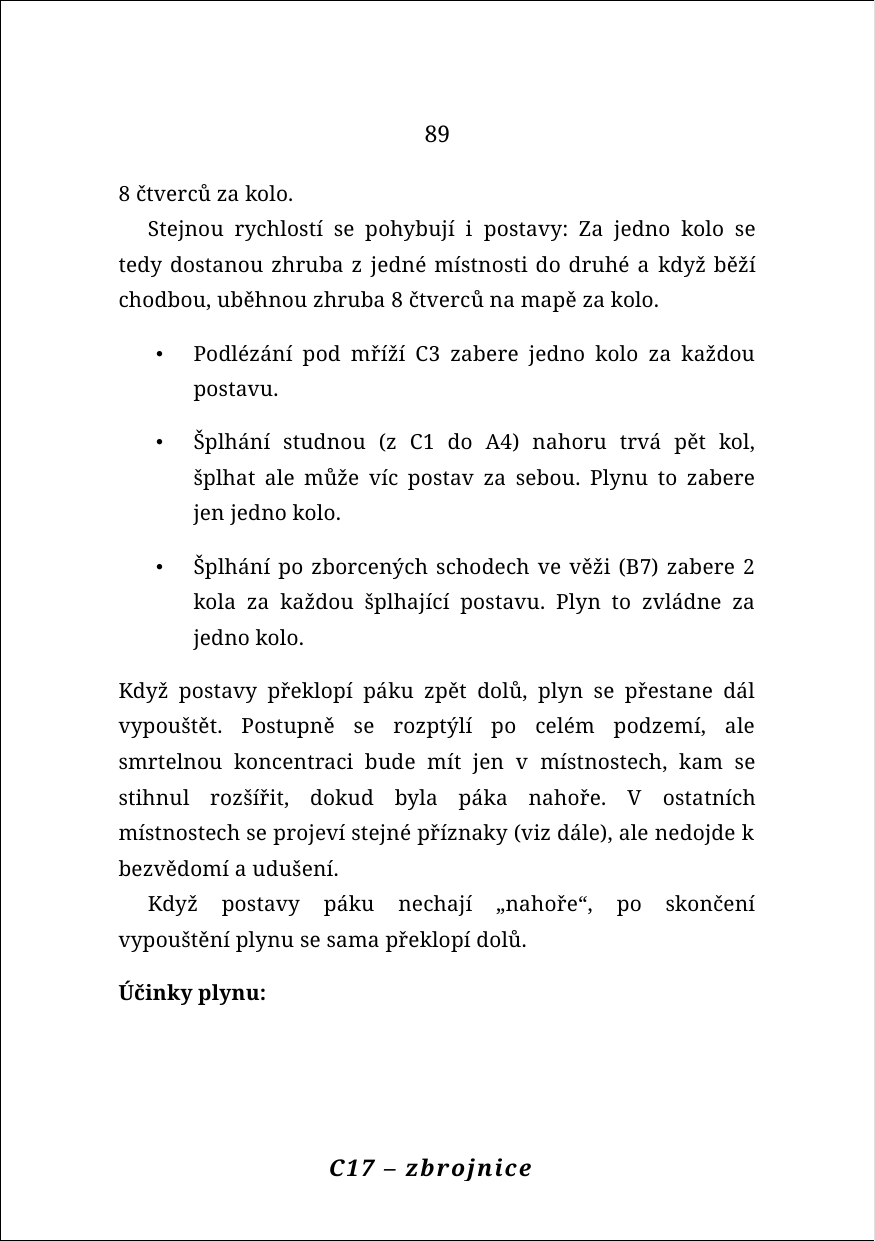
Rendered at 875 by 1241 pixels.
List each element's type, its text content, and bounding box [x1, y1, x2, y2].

list Podlézání pod mříží C3 zabere jedno kolo za každou postavu. [156, 339, 756, 403]
text Když postavy překlopí páku zpět dolů, plyn se přestane dál vypouštět. Postupně se rozptýlí po celém podzemí, ale smrtelnou koncentraci bude mít jen v⁠ místnostech, kam se stihnul rozšířit, dokud byla páka nahoře. V⁠ ostatních místnostech se projeví stejné příznaky (viz dále), ale nedojde k⁠ bezvědomí a⁠ udušení. Když postavy páku nechají „nahoře“, po skončení vypouštění plynu se sama překlopí dolů. [118, 676, 756, 953]
list Šplhání po zborcených schodech ve věži (B7) zabere 2 kola za každou šplhající postavu. Plyn to zvládne za jedno kolo. [156, 552, 756, 651]
text 8 čtverců za kolo. Stejnou rychlostí se pohybují i⁠ postavy: Za jedno kolo se tedy dostanou zhruba z⁠ jedné místnosti do druhé a⁠ když běží chodbou, uběhnou zhruba 8 čtverců na mapě za kolo. [118, 179, 756, 314]
list Šplhání studnou (z⁠ C1 do A4) nahoru trvá pět kol, šplhat ale může víc postav za sebou. Plynu to zabere jen jedno kolo. [156, 427, 756, 527]
text Účinky plynu: [118, 978, 756, 1006]
